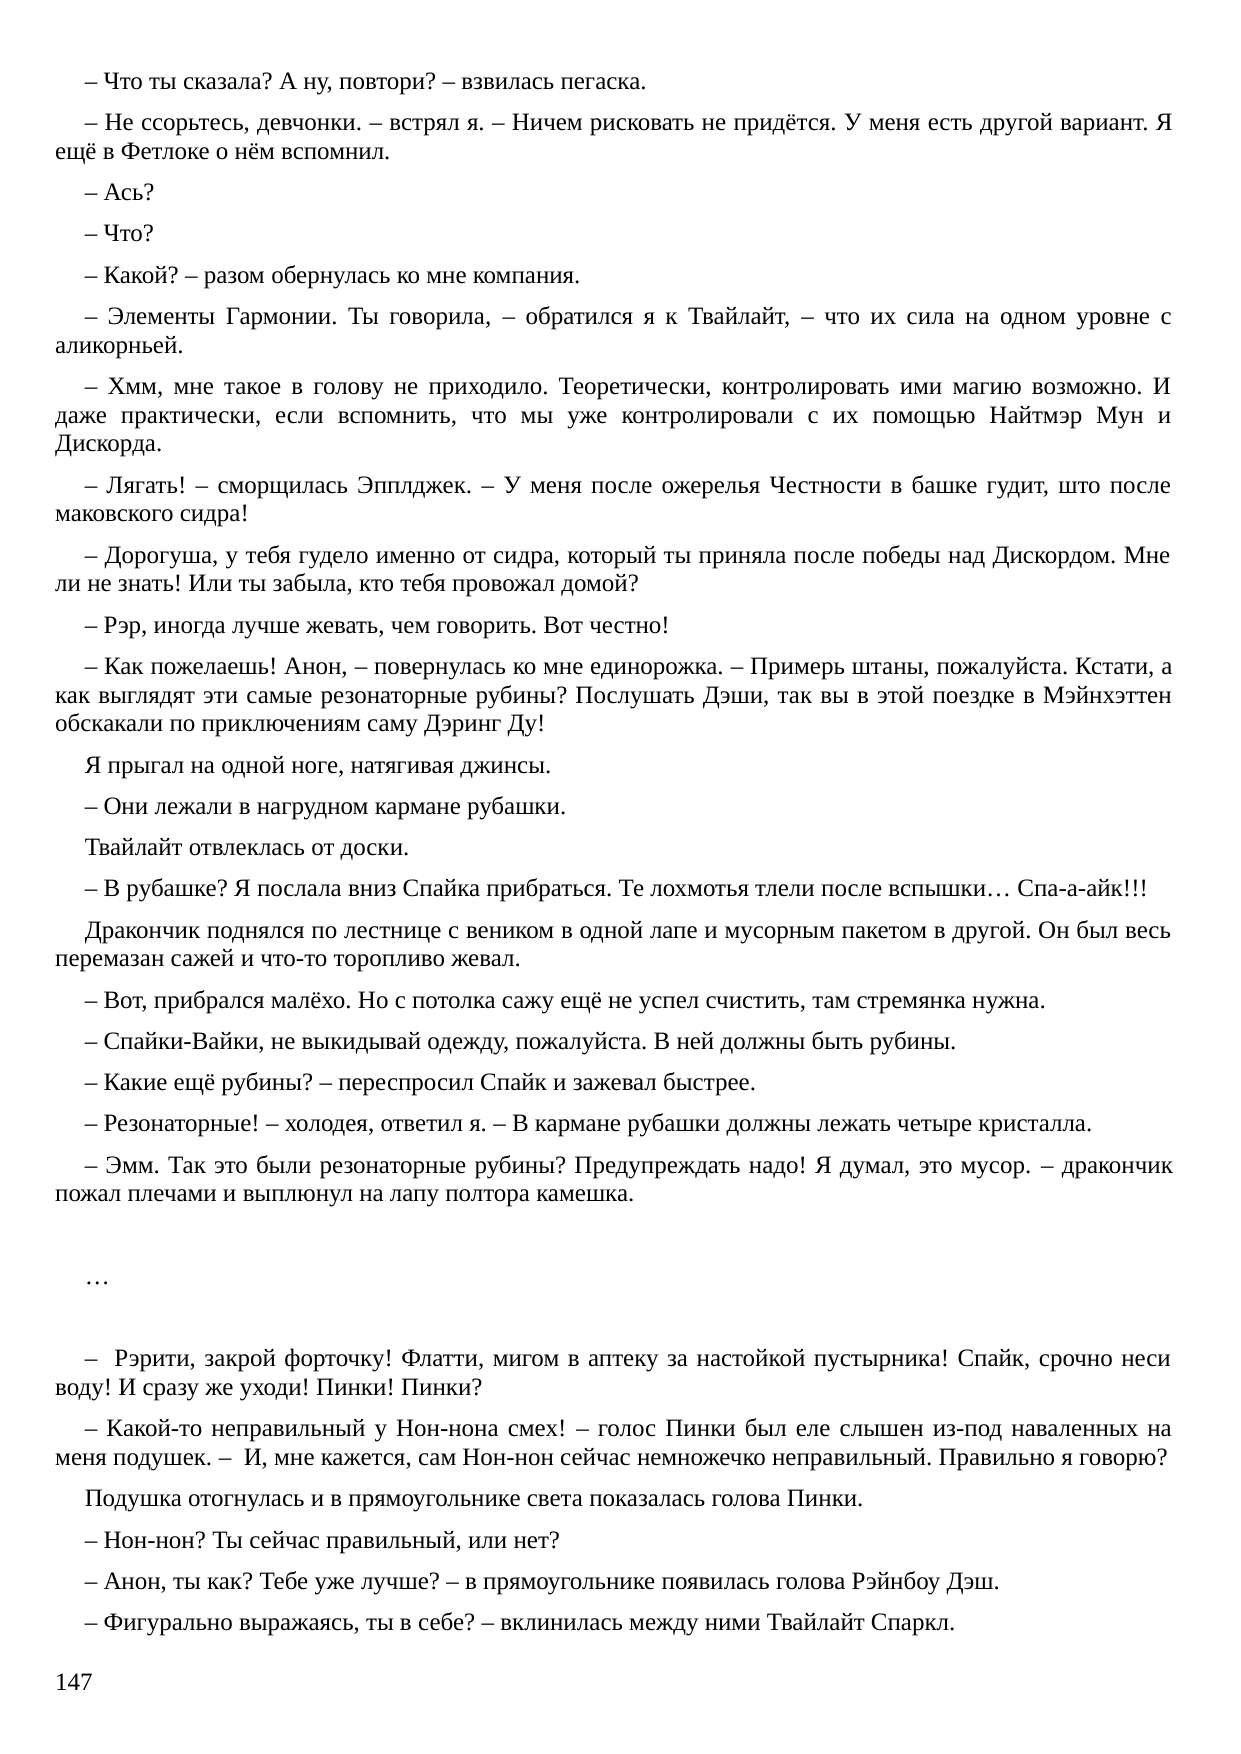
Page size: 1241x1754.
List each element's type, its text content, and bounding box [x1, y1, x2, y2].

text – Ась? [55, 177, 1173, 206]
text – Какой? – разом обернулась ко мне компания. [55, 260, 1173, 288]
text – В рубашке? Я послала вниз Спайка прибраться. Те лохмотья тлели после вспышки… Спа-а-айк!!! [55, 873, 1173, 902]
text – Анон, ты как? Тебе уже лучше? – в прямоугольнике появилась голова Рэйнбоу Дэш. [55, 1566, 1173, 1595]
text – Какие ещё рубины? – переспросил Спайк и зажевал быстрее. [55, 1067, 1173, 1096]
text – Нон-нон? Ты сейчас правильный, или нет? [55, 1525, 1173, 1553]
text – Фигурально выражаясь, ты в себе? – вклинилась между ними Твайлайт Спаркл. [55, 1607, 1173, 1636]
text – Эмм. Так это были резонаторные рубины? Предупреждать надо! Я думал, это мусор. – дракончик пожал плечами и выплюнул на лапу полтора камешка. [55, 1150, 1173, 1207]
text – Спайки-Вайки, не выкидывай одежду, пожалуйста. В ней должны быть рубины. [55, 1026, 1173, 1055]
text – Рэрити, закрой форточку! Флатти, мигом в аптеку за настойкой пустырника! Спайк, срочно неси воду! И сразу же уходи! Пинки! Пинки? [55, 1343, 1173, 1401]
text – Вот, прибрался малёхо. Но с потолка сажу ещё не успел счистить, там стремянка нужна. [55, 985, 1173, 1013]
text – Дорогуша, у тебя гудело именно от сидра, который ты приняла после победы над Дискордом. Мне ли не знать! Или ты забыла, кто тебя провожал домой? [55, 540, 1173, 597]
text … [55, 1261, 1173, 1290]
text – Что? [55, 218, 1173, 247]
text Твайлайт отвлеклась от доски. [55, 832, 1173, 861]
text – Что ты сказала? А ну, повтори? – взвилась пегаска. [55, 66, 1173, 95]
text – Лягать! – сморщилась Эпплджек. – У меня после ожерелья Честности в башке гудит, што после маковского сидра! [55, 470, 1173, 527]
text Дракончик поднялся по лестнице с веником в одной лапе и мусорным пакетом в другой. Он был весь перемазан сажей и что-то торопливо жевал. [55, 915, 1173, 972]
text – Хмм, мне такое в голову не приходило. Теоретически, контролировать ими магию возможно. И даже практически, если вспомнить, что мы уже контролировали с их помощью Найтмэр Мун и Дискорда. [55, 371, 1173, 457]
text Подушка отогнулась и в прямоугольнике света показалась голова Пинки. [55, 1483, 1173, 1512]
text – Они лежали в нагрудном кармане рубашки. [55, 791, 1173, 820]
text – Как пожелаешь! Анон, – повернулась ко мне единорожка. – Примерь штаны, пожалуйста. Кстати, а как выглядят эти самые резонаторные рубины? Послушать Дэши, так вы в этой поездке в Мэйнхэттен обскакали по приключениям саму Дэринг Ду! [55, 651, 1173, 737]
text – Рэр, иногда лучше жевать, чем говорить. Вот честно! [55, 610, 1173, 638]
text – Какой-то неправильный у Нон-нона смех! – голос Пинки был еле слышен из-под наваленных на меня подушек. – И, мне кажется, сам Нон-нон сейчас немножечко неправильный. Правильно я говорю? [55, 1413, 1173, 1471]
text – Не ссорьтесь, девчонки. – встрял я. – Ничем рисковать не придётся. У меня есть другой вариант. Я ещё в Фетлоке о нём вспомнил. [55, 107, 1173, 165]
text – Резонаторные! – холодея, ответил я. – В кармане рубашки должны лежать четыре кристалла. [55, 1108, 1173, 1137]
text Я прыгал на одной ноге, натягивая джинсы. [55, 750, 1173, 778]
text – Элементы Гармонии. Ты говорила, – обратился я к Твайлайт, – что их сила на одном уровне с аликорньей. [55, 301, 1173, 358]
